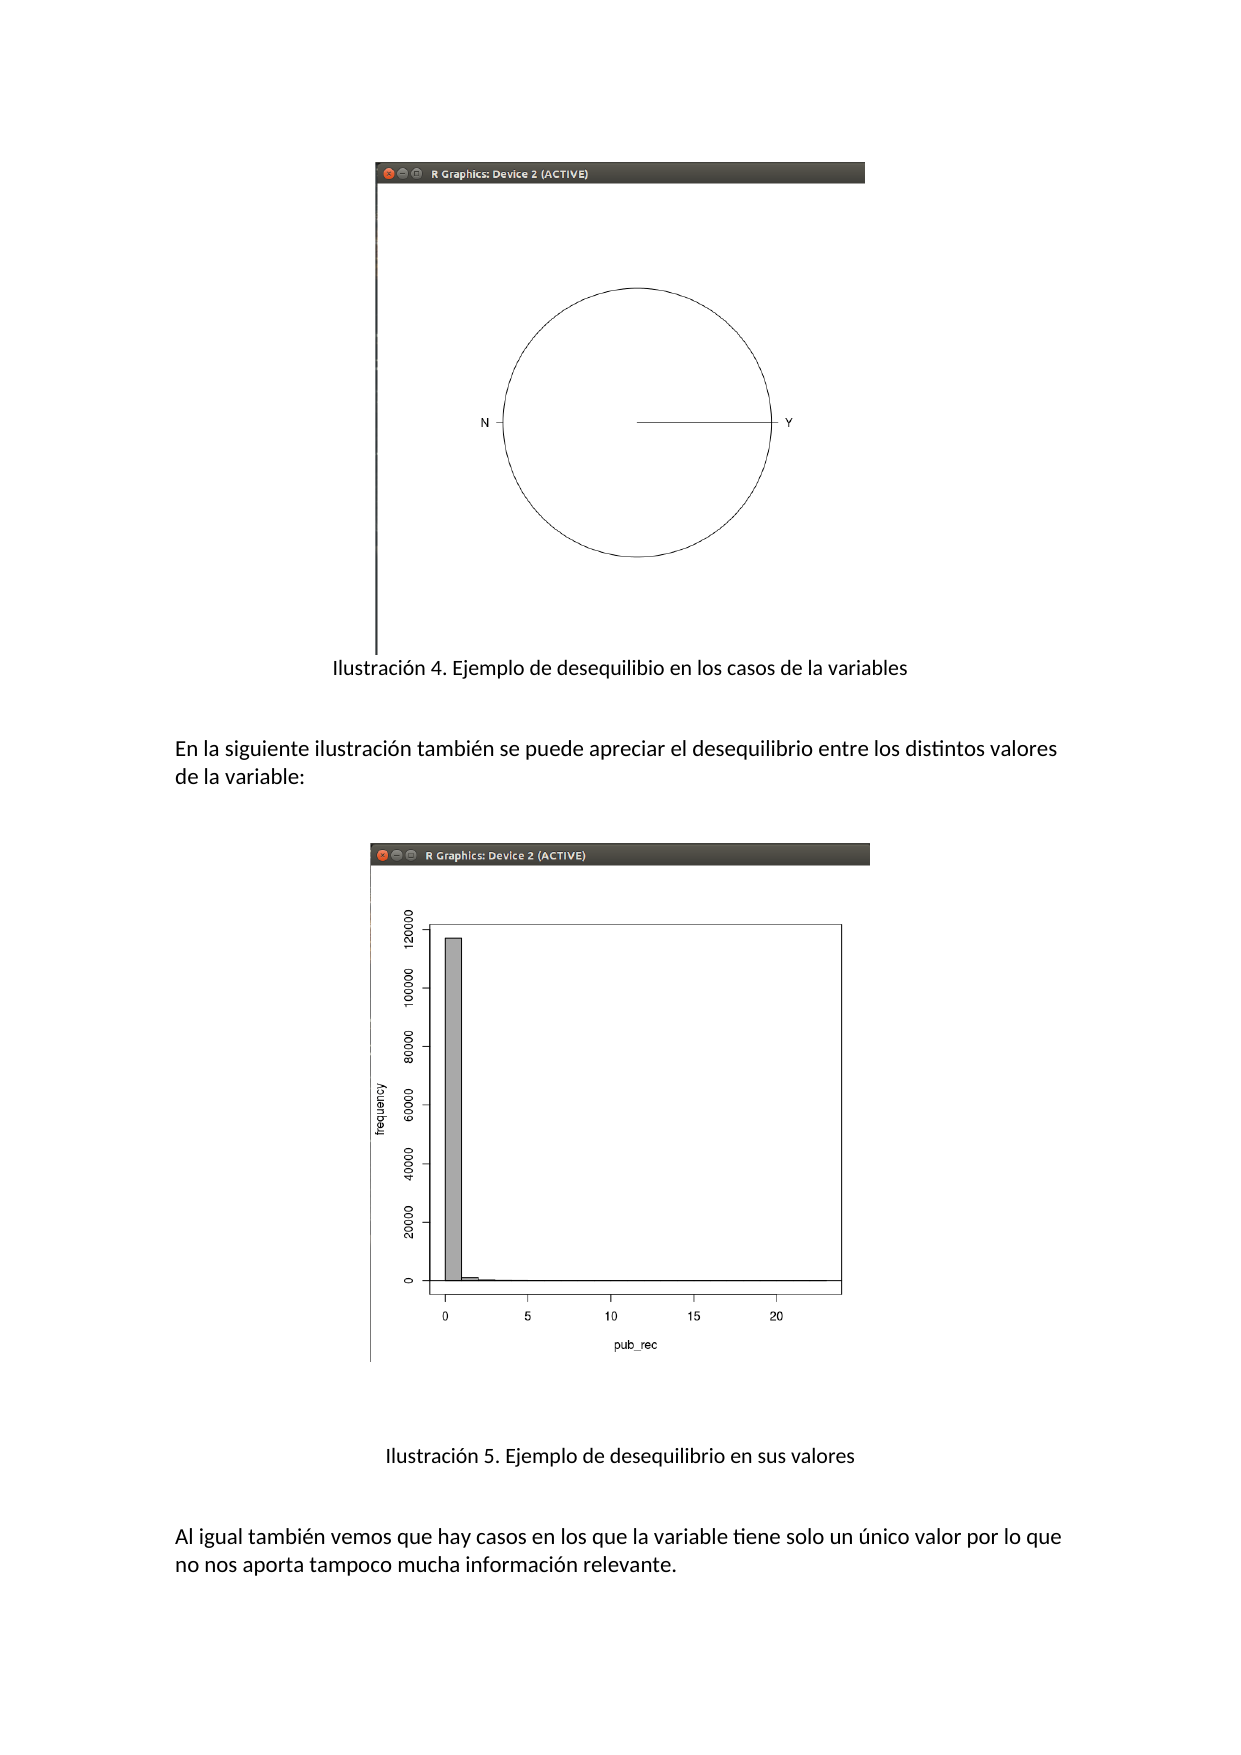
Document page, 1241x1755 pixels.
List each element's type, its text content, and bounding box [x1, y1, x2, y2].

picture [375, 162, 865, 655]
text En la siguiente ilustración también se puede apreciar el desequilibrio entre los distintos valores de la variable: [175, 734, 1065, 790]
text Al igual también vemos que hay casos en los que la variable tiene solo un único valor por lo que no nos aporta tampoco mucha información relevante. [175, 1522, 1065, 1578]
picture [370, 843, 870, 1362]
text Ilustración 5. Ejemplo de desequilibrio en sus valores [175, 1442, 1065, 1469]
text Ilustración 4. Ejemplo de desequilibio en los casos de la variables [175, 655, 1065, 681]
